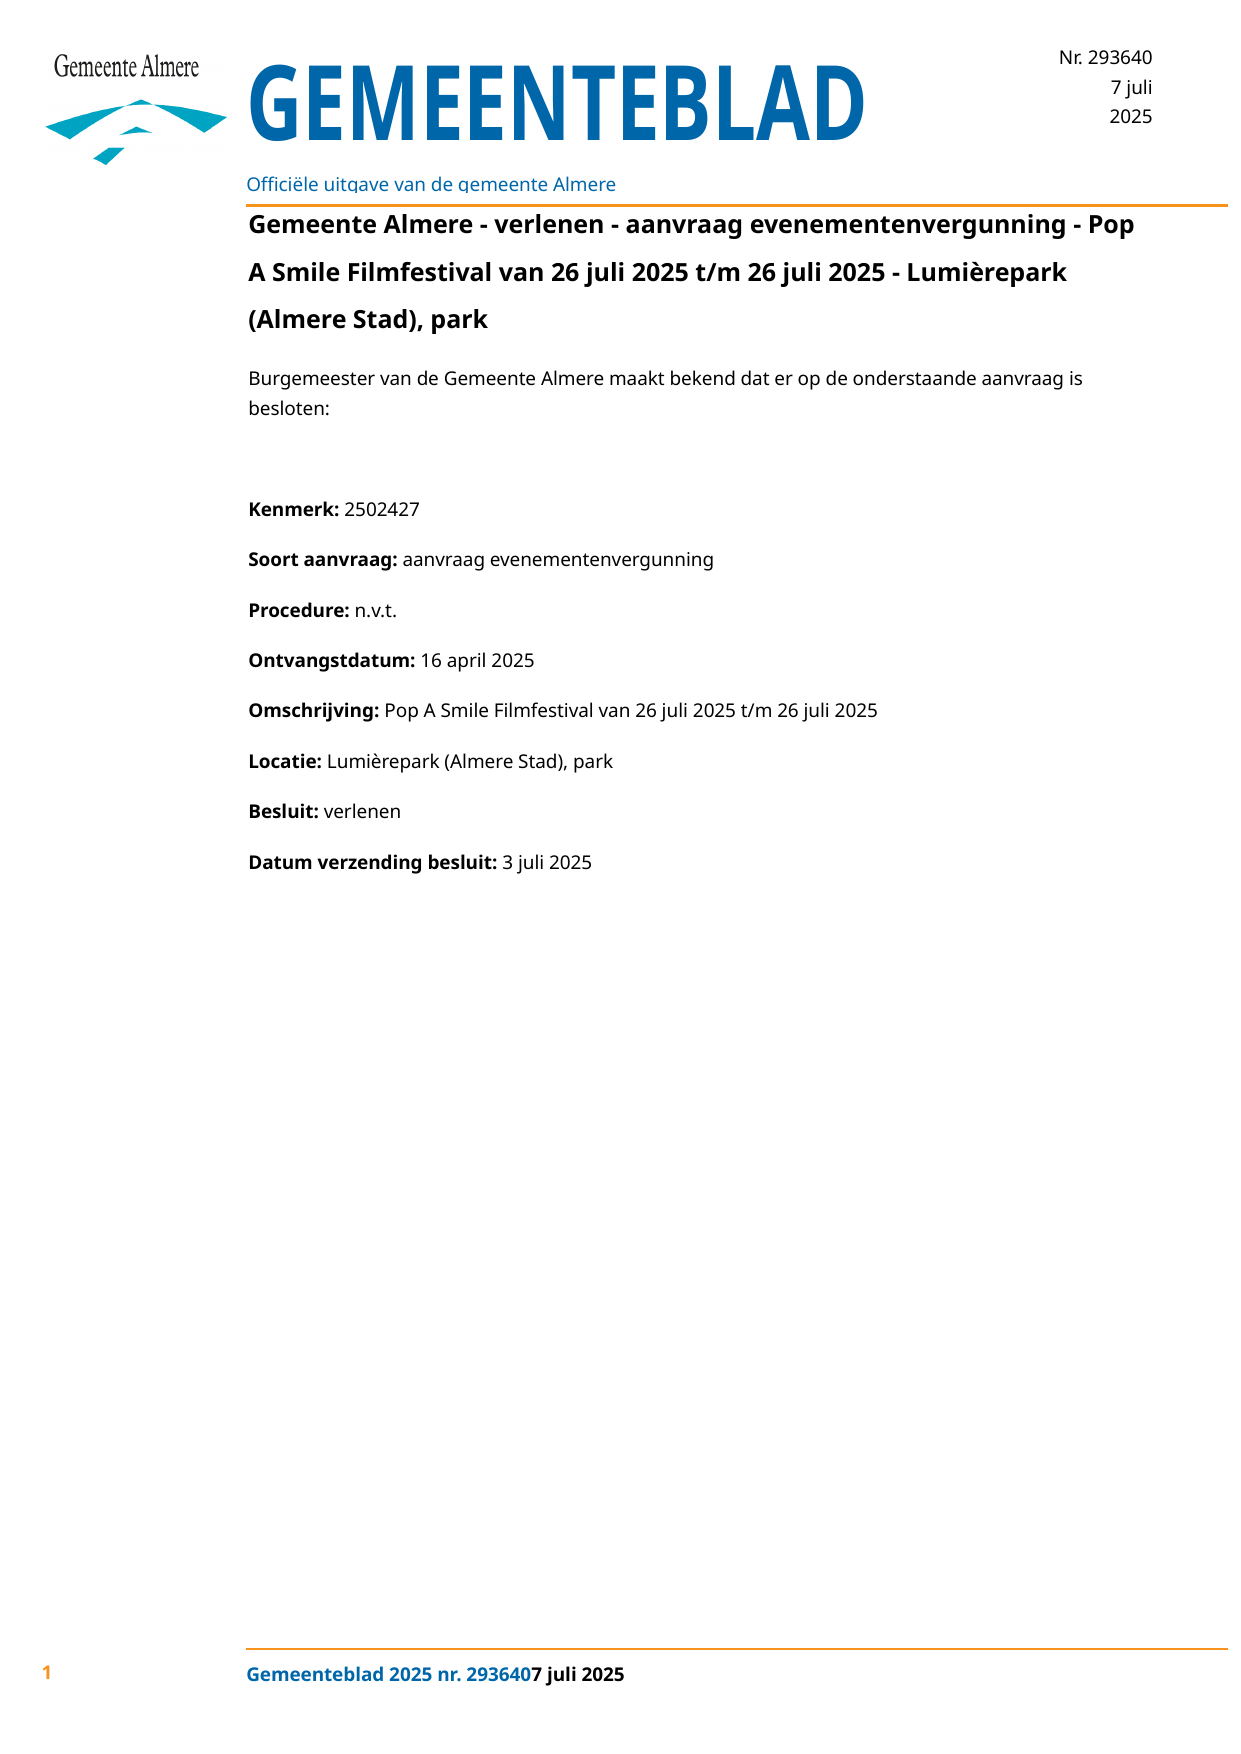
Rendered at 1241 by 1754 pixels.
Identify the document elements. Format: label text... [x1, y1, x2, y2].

text Locatie: Lumièrepark (Almere Stad), park [248, 748, 1152, 774]
text Ontvangstdatum: 16 april 2025 [248, 647, 1152, 673]
text Besluit: verlenen [248, 798, 1152, 824]
picture [41, 47, 231, 172]
text Burgemeester van de Gemeente Almere maakt bekend dat er op de onderstaande aanvraag is besloten: [248, 366, 1152, 421]
text Gemeente Almere - verlenen - aanvraag evenementenvergunning - Pop A Smile Filmfestival van 26 juli 2025 t/m 26 juli 2025 - Lumièrepark (Almere Stad), park [248, 207, 1152, 336]
text Kenmerk: 2502427 [248, 496, 1152, 522]
text Datum verzending besluit: 3 juli 2025 [248, 849, 1152, 874]
text Omschrijving: Pop A Smile Filmfestival van 26 juli 2025 t/m 26 juli 2025 [248, 698, 1152, 723]
text Soort aanvraag: aanvraag evenementenvergunning [248, 546, 1152, 572]
text Procedure: n.v.t. [248, 597, 1152, 622]
